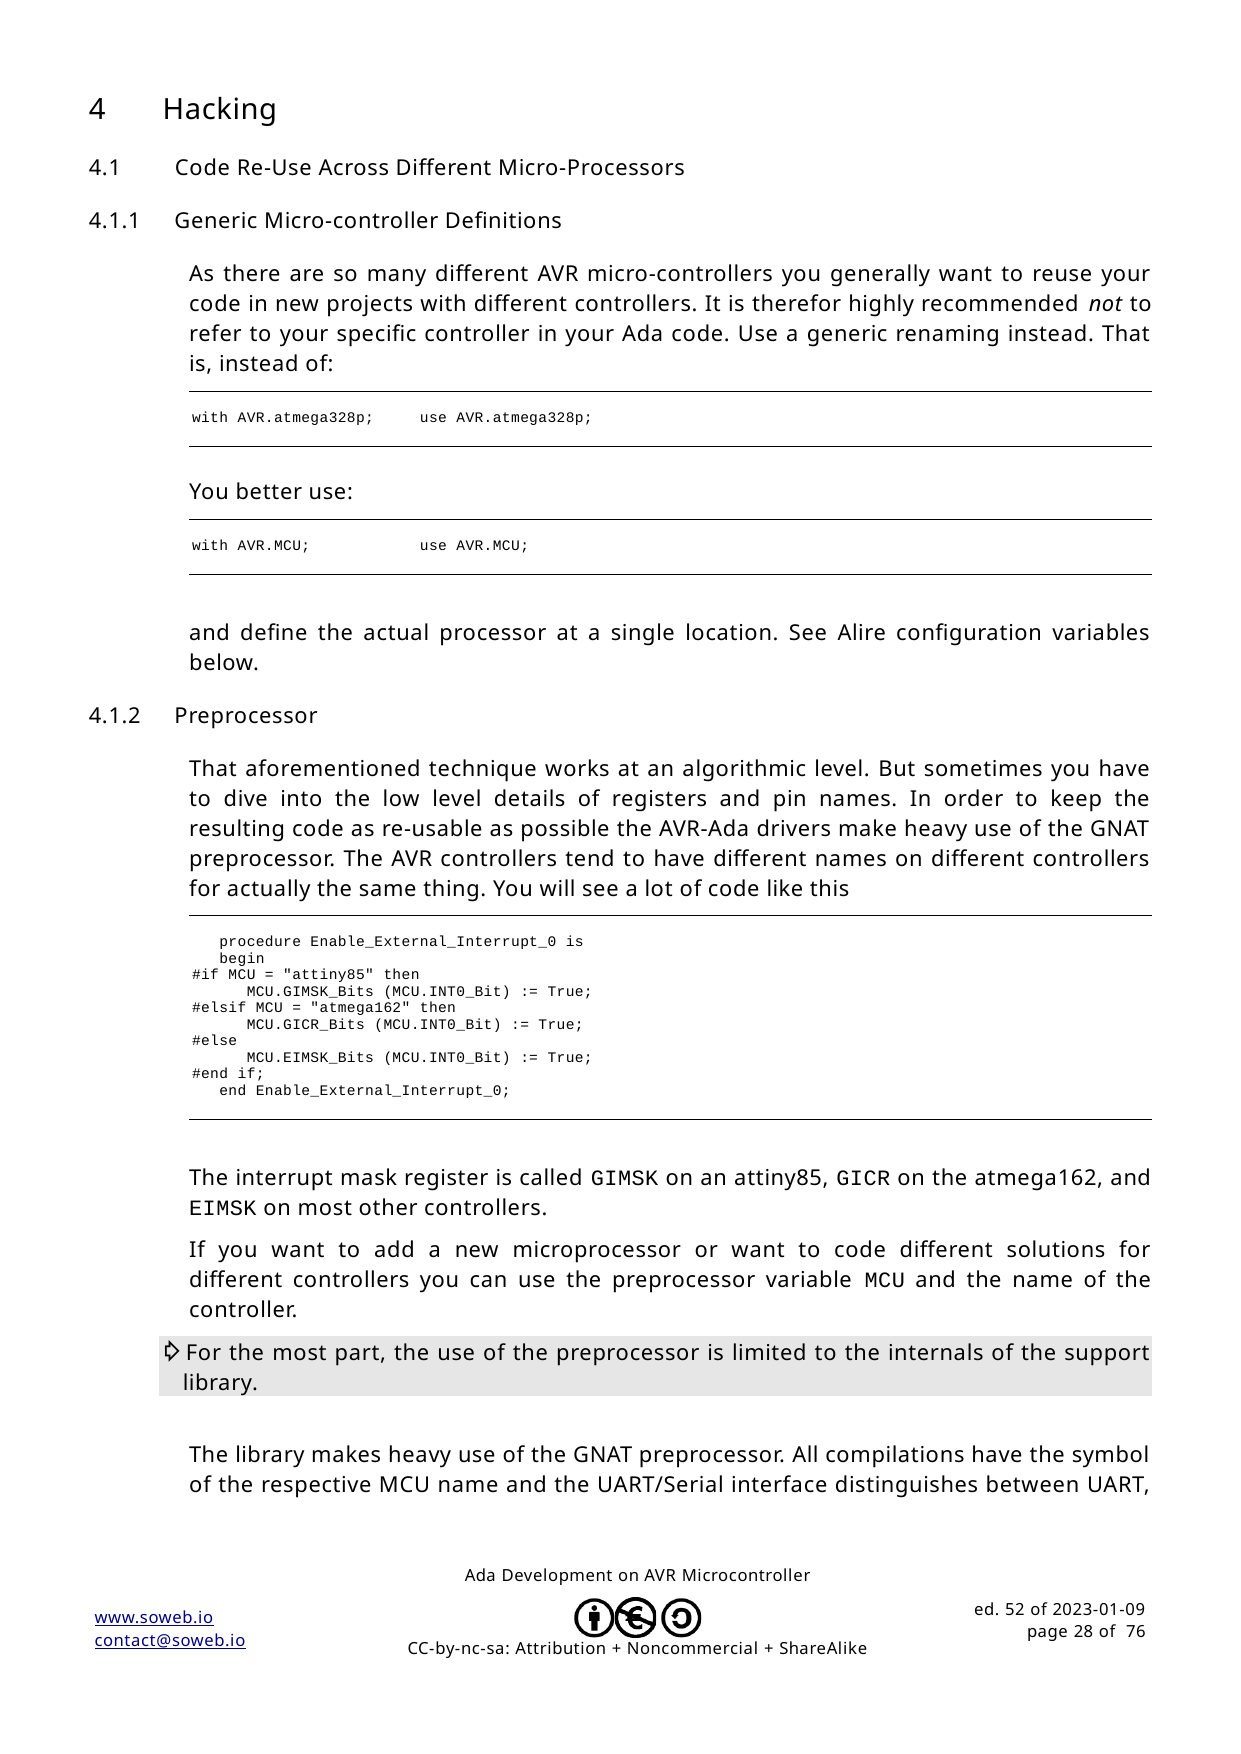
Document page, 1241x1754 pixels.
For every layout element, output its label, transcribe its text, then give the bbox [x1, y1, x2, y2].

text You better use: [189, 447, 1152, 506]
list with AVR.atmega328p; use AVR.atmega328p; [189, 392, 1152, 446]
subtitle Hacking [88, 88, 1152, 128]
text If you want to add a new microprocessor or want to code different solutions for different controllers you can use the preprocessor variable MCU and the name of the controller. [189, 1234, 1152, 1324]
list with AVR.MCU; use AVR.MCU; [189, 520, 1152, 574]
list #end if; [189, 1063, 1152, 1080]
list MCU.EIMSK_Bits (MCU.INT0_Bit) := True; [189, 1047, 1152, 1063]
list For the most part, the use of the preprocessor is limited to the internals of the support library. [159, 1336, 1152, 1396]
list MCU.GICR_Bits (MCU.INT0_Bit) := True; [189, 1014, 1152, 1031]
list begin [189, 948, 1152, 965]
subtitle Generic Micro-controller Definitions [88, 205, 1152, 246]
list #elsif MCU = "atmega162" then [189, 998, 1152, 1014]
text As there are so many different AVR micro-controllers you generally want to reuse your code in new projects with different controllers. It is therefor highly recommended not to refer to your specific controller in your Ada code. Use a generic renaming instead. That is, instead of: [189, 258, 1152, 378]
list procedure Enable_External_Interrupt_0 is [189, 916, 1152, 948]
list end Enable_External_Interrupt_0; [189, 1080, 1152, 1119]
text That aforementioned technique works at an algorithmic level. But sometimes you have to dive into the low level details of registers and pin names. In order to keep the resulting code as re-usable as possible the AVR-Ada drivers make heavy use of the GNAT preprocessor. The AVR controllers tend to have different names on different controllers for actually the same thing. You will see a lot of code like this [189, 753, 1152, 903]
picture [660, 1597, 702, 1638]
text and define the actual processor at a single location. See Alire configuration variables below. [189, 616, 1152, 676]
text The interrupt mask register is called GIMSK on an attiny85, GICR on the atmega162, and EIMSK on most other controllers. [189, 1161, 1152, 1221]
list MCU.GIMSK_Bits (MCU.INT0_Bit) := True; [189, 981, 1152, 998]
list #if MCU = "attiny85" then [189, 965, 1152, 981]
subtitle Preprocessor [88, 700, 1152, 741]
picture [573, 1597, 657, 1638]
subtitle Code Re-Use Across Different Micro-Processors [88, 152, 1152, 182]
text The library makes heavy use of the GNAT preprocessor. All compilations have the symbol of the respective MCU name and the UART/Serial interface distinguishes between UART, [189, 1439, 1152, 1499]
list #else [189, 1031, 1152, 1047]
